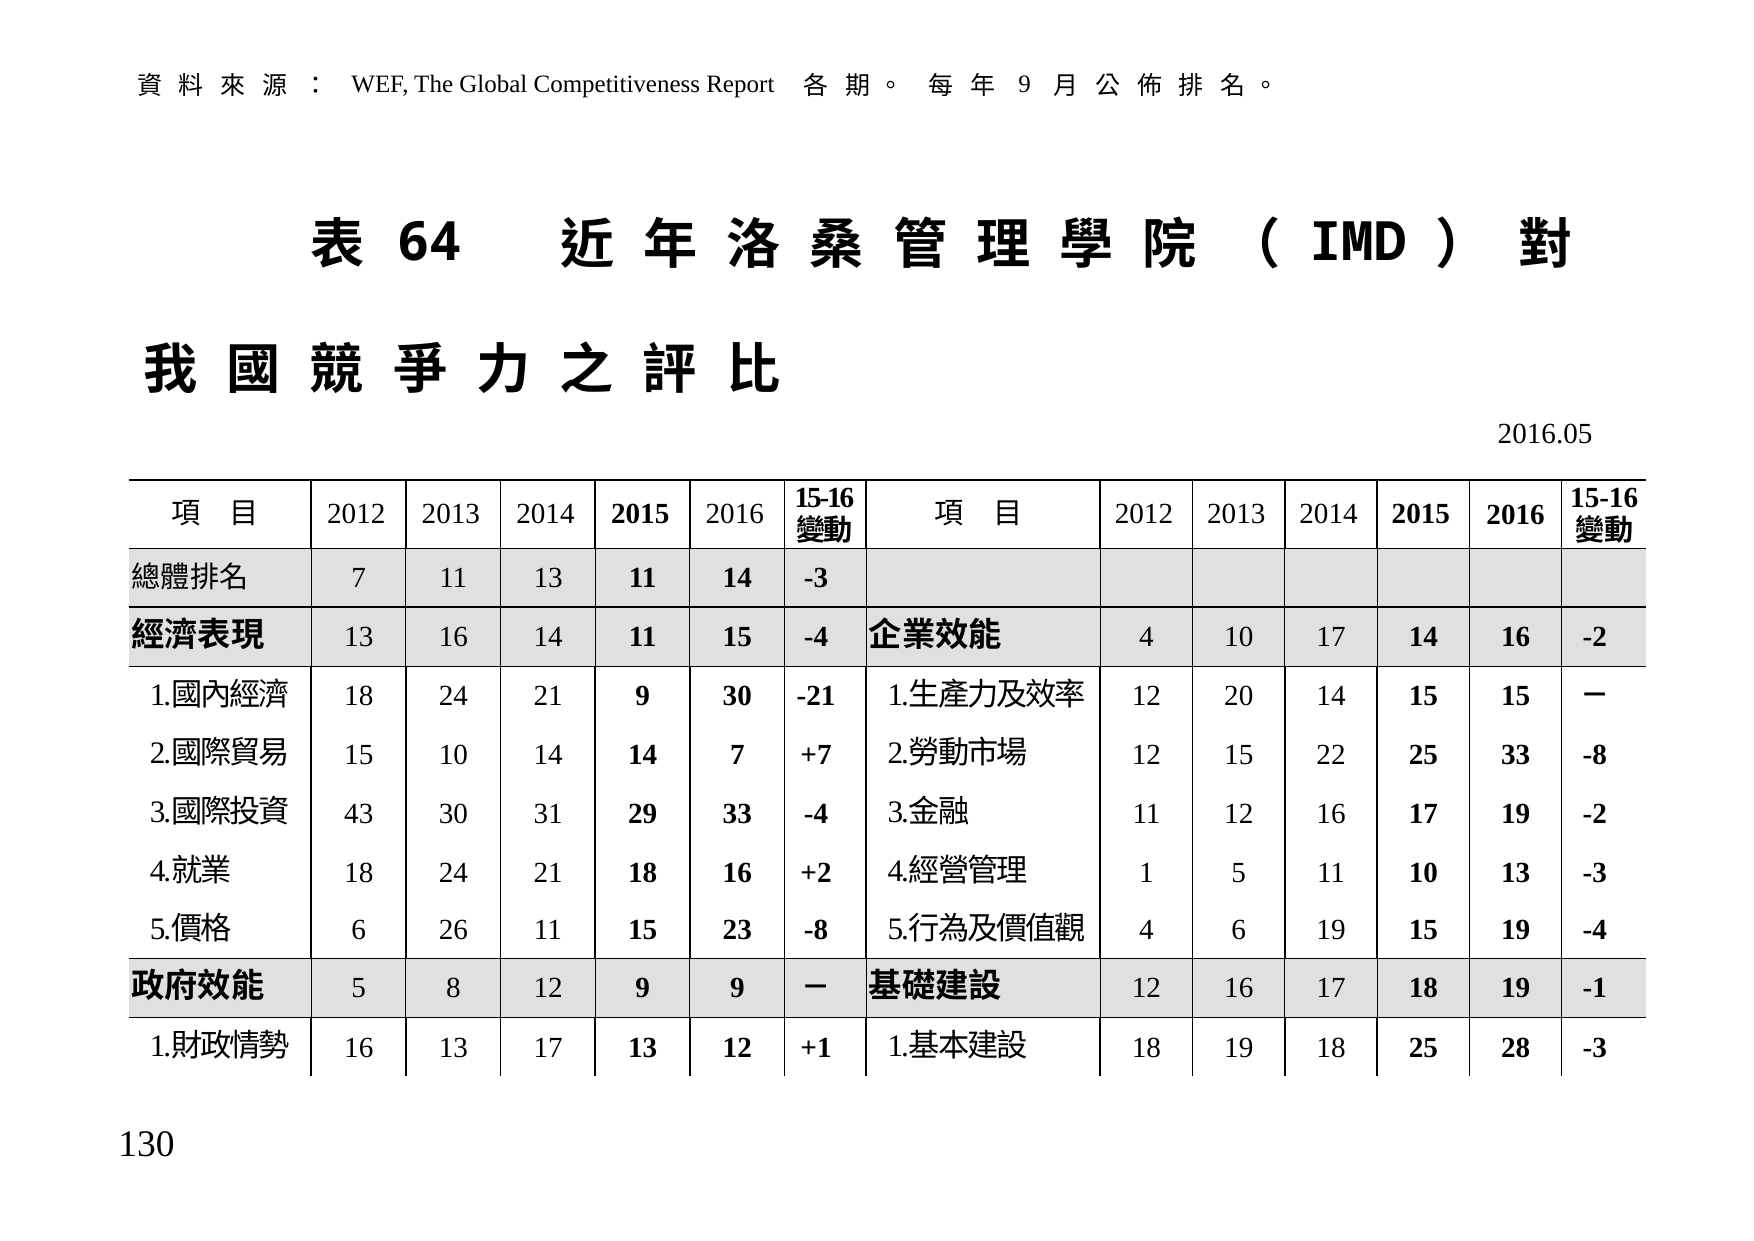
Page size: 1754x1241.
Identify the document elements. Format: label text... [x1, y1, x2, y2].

table_cell 18 [1101, 1018, 1192, 1076]
table_cell 1.生產力及效率 [867, 667, 1099, 724]
table_cell 11 [1286, 843, 1376, 902]
table_cell 1.國內經濟 [129, 667, 310, 724]
table_cell -8 [1562, 725, 1646, 784]
table_cell 1.財政情勢 [129, 1018, 310, 1076]
table_cell 基礎建設 [867, 959, 1100, 1017]
table_cell -2 [1562, 784, 1646, 843]
table_cell +7 [785, 725, 865, 784]
table_cell 11 [596, 549, 689, 606]
table_cell 33 [1470, 725, 1561, 784]
table_cell 15 [1470, 667, 1561, 724]
table_cell 6 [1193, 902, 1284, 958]
table_cell 19 [1470, 902, 1561, 958]
table_cell 3.金融 [867, 784, 1099, 843]
table_cell 5.行為及價值觀 [867, 902, 1099, 958]
table_cell [1285, 549, 1377, 606]
table_cell 12 [1193, 784, 1284, 843]
table_cell 2.勞動市場 [867, 725, 1099, 784]
table_cell 4 [1101, 902, 1192, 958]
table_cell 15 [1378, 902, 1469, 958]
table_cell 19 [1470, 959, 1561, 1017]
table_cell 10 [1378, 843, 1469, 902]
table_cell 18 [312, 843, 405, 902]
table_cell 14 [501, 608, 595, 666]
table_cell 23 [691, 902, 784, 958]
table_cell 13 [1470, 843, 1561, 902]
table_cell 14 [1378, 608, 1469, 666]
table_cell 18 [312, 667, 405, 724]
table_cell 26 [407, 902, 500, 958]
table_cell -3 [1562, 1018, 1646, 1076]
table_cell 15 [1378, 667, 1469, 724]
table_cell 9 [596, 959, 689, 1017]
table_header 2013 [1193, 481, 1284, 547]
table_cell 9 [596, 667, 689, 724]
table_cell 12 [691, 1018, 784, 1076]
table_cell 20 [1193, 667, 1284, 724]
table_cell 政府效能 [129, 959, 311, 1017]
table_cell 24 [407, 843, 500, 902]
table_cell 12 [501, 959, 595, 1017]
table_cell － [785, 959, 866, 1017]
table_cell 1.基本建設 [867, 1018, 1099, 1076]
table_cell -4 [1562, 902, 1646, 958]
table_cell 4.經營管理 [867, 843, 1099, 902]
table_cell 12 [1101, 959, 1192, 1017]
table_cell [1562, 549, 1646, 606]
table_cell 13 [407, 1018, 500, 1076]
table_header 15-16 變動 [785, 481, 865, 547]
table_cell 43 [312, 784, 405, 843]
table_cell 19 [1193, 1018, 1284, 1076]
table_cell 企業效能 [867, 608, 1100, 666]
table_cell 11 [406, 549, 500, 606]
table_cell 25 [1378, 725, 1469, 784]
table_header 2015 [1378, 481, 1469, 547]
table_cell 11 [596, 608, 689, 666]
table_cell 30 [691, 667, 784, 724]
table_cell -8 [785, 902, 865, 958]
table_cell 18 [1378, 959, 1469, 1017]
table_cell -21 [785, 667, 865, 724]
table_cell -3 [1562, 843, 1646, 902]
table_cell -2 [1562, 608, 1646, 666]
table_cell 31 [501, 784, 594, 843]
table_cell 33 [691, 784, 784, 843]
table_cell 6 [312, 902, 405, 958]
table_cell 總體排名 [129, 549, 311, 606]
table_cell 28 [1470, 1018, 1561, 1076]
table_cell 12 [1101, 667, 1192, 724]
table_header 2014 [1286, 481, 1376, 547]
table_cell 經濟表現 [129, 608, 311, 666]
table_cell 1 [1101, 843, 1192, 902]
subtitle 表64 近年洛桑管理學院（IMD）對我國競爭力之評比 [128, 167, 1628, 417]
table_cell 16 [1470, 608, 1561, 666]
table_cell 21 [501, 667, 594, 724]
table_cell -3 [785, 549, 866, 606]
table_header 2012 [312, 481, 405, 547]
table_cell 15 [1193, 725, 1284, 784]
table_cell 11 [501, 902, 594, 958]
table_cell 22 [1286, 725, 1376, 784]
table_cell -4 [785, 608, 866, 666]
table_cell 4.就業 [129, 843, 310, 902]
table_cell 13 [596, 1018, 689, 1076]
table_cell 30 [407, 784, 500, 843]
table_cell [867, 549, 1100, 606]
table_cell [1378, 549, 1469, 606]
table_cell [1193, 549, 1284, 606]
table_cell 3.國際投資 [129, 784, 310, 843]
table_cell 16 [1286, 784, 1376, 843]
text 資料來源：WEF, The Global Competitiveness Report 各期。每年9月公佈排名。 [128, 42, 1628, 104]
table_cell +1 [785, 1018, 865, 1076]
table_cell 14 [501, 725, 594, 784]
table_cell 17 [1378, 784, 1469, 843]
table_cell 15 [596, 902, 689, 958]
table_cell 4 [1101, 608, 1192, 666]
table_cell 14 [596, 725, 689, 784]
table_cell 10 [407, 725, 500, 784]
table_cell 19 [1470, 784, 1561, 843]
table_cell 17 [1285, 959, 1377, 1017]
table_cell 16 [406, 608, 500, 666]
table_cell 5 [1193, 843, 1284, 902]
table_cell 14 [1286, 667, 1376, 724]
table_cell 13 [312, 608, 405, 666]
table_cell [1101, 549, 1192, 606]
table_cell 17 [1285, 608, 1377, 666]
table_cell 18 [1286, 1018, 1376, 1076]
table_cell 29 [596, 784, 689, 843]
table_cell -1 [1562, 959, 1646, 1017]
table_cell 12 [1101, 725, 1192, 784]
table_cell 10 [1193, 608, 1284, 666]
table_cell 15 [312, 725, 405, 784]
table_cell 17 [501, 1018, 594, 1076]
text 2016.05 [128, 417, 1592, 450]
table_header 2014 [501, 481, 594, 547]
table_cell 9 [690, 959, 784, 1017]
table_header 2012 [1101, 481, 1192, 547]
table_header 15-16 變動 [1562, 481, 1646, 547]
table_cell +2 [785, 843, 865, 902]
table_cell 7 [312, 549, 405, 606]
table_cell 25 [1378, 1018, 1469, 1076]
table_cell 14 [690, 549, 784, 606]
table_header 項 目 [129, 481, 310, 547]
table_header 2015 [596, 481, 689, 547]
table_header 2016 [691, 481, 784, 547]
table_cell 13 [501, 549, 595, 606]
table_header 2016 [1470, 481, 1561, 547]
table_cell 15 [690, 608, 784, 666]
table_cell -4 [785, 784, 865, 843]
table_cell 24 [407, 667, 500, 724]
table_cell － [1562, 667, 1646, 724]
table_cell 5 [312, 959, 405, 1017]
table_header 項 目 [867, 481, 1099, 547]
table_cell 18 [596, 843, 689, 902]
table_header 2013 [407, 481, 500, 547]
table_cell 2.國際貿易 [129, 725, 310, 784]
table_cell 5.價格 [129, 902, 310, 958]
table_cell 8 [406, 959, 500, 1017]
table_cell 16 [1193, 959, 1284, 1017]
table_cell [1470, 549, 1561, 606]
table_cell 7 [691, 725, 784, 784]
table_cell 11 [1101, 784, 1192, 843]
table_cell 16 [691, 843, 784, 902]
table_cell 16 [312, 1018, 405, 1076]
table_cell 21 [501, 843, 594, 902]
table_cell 19 [1286, 902, 1376, 958]
